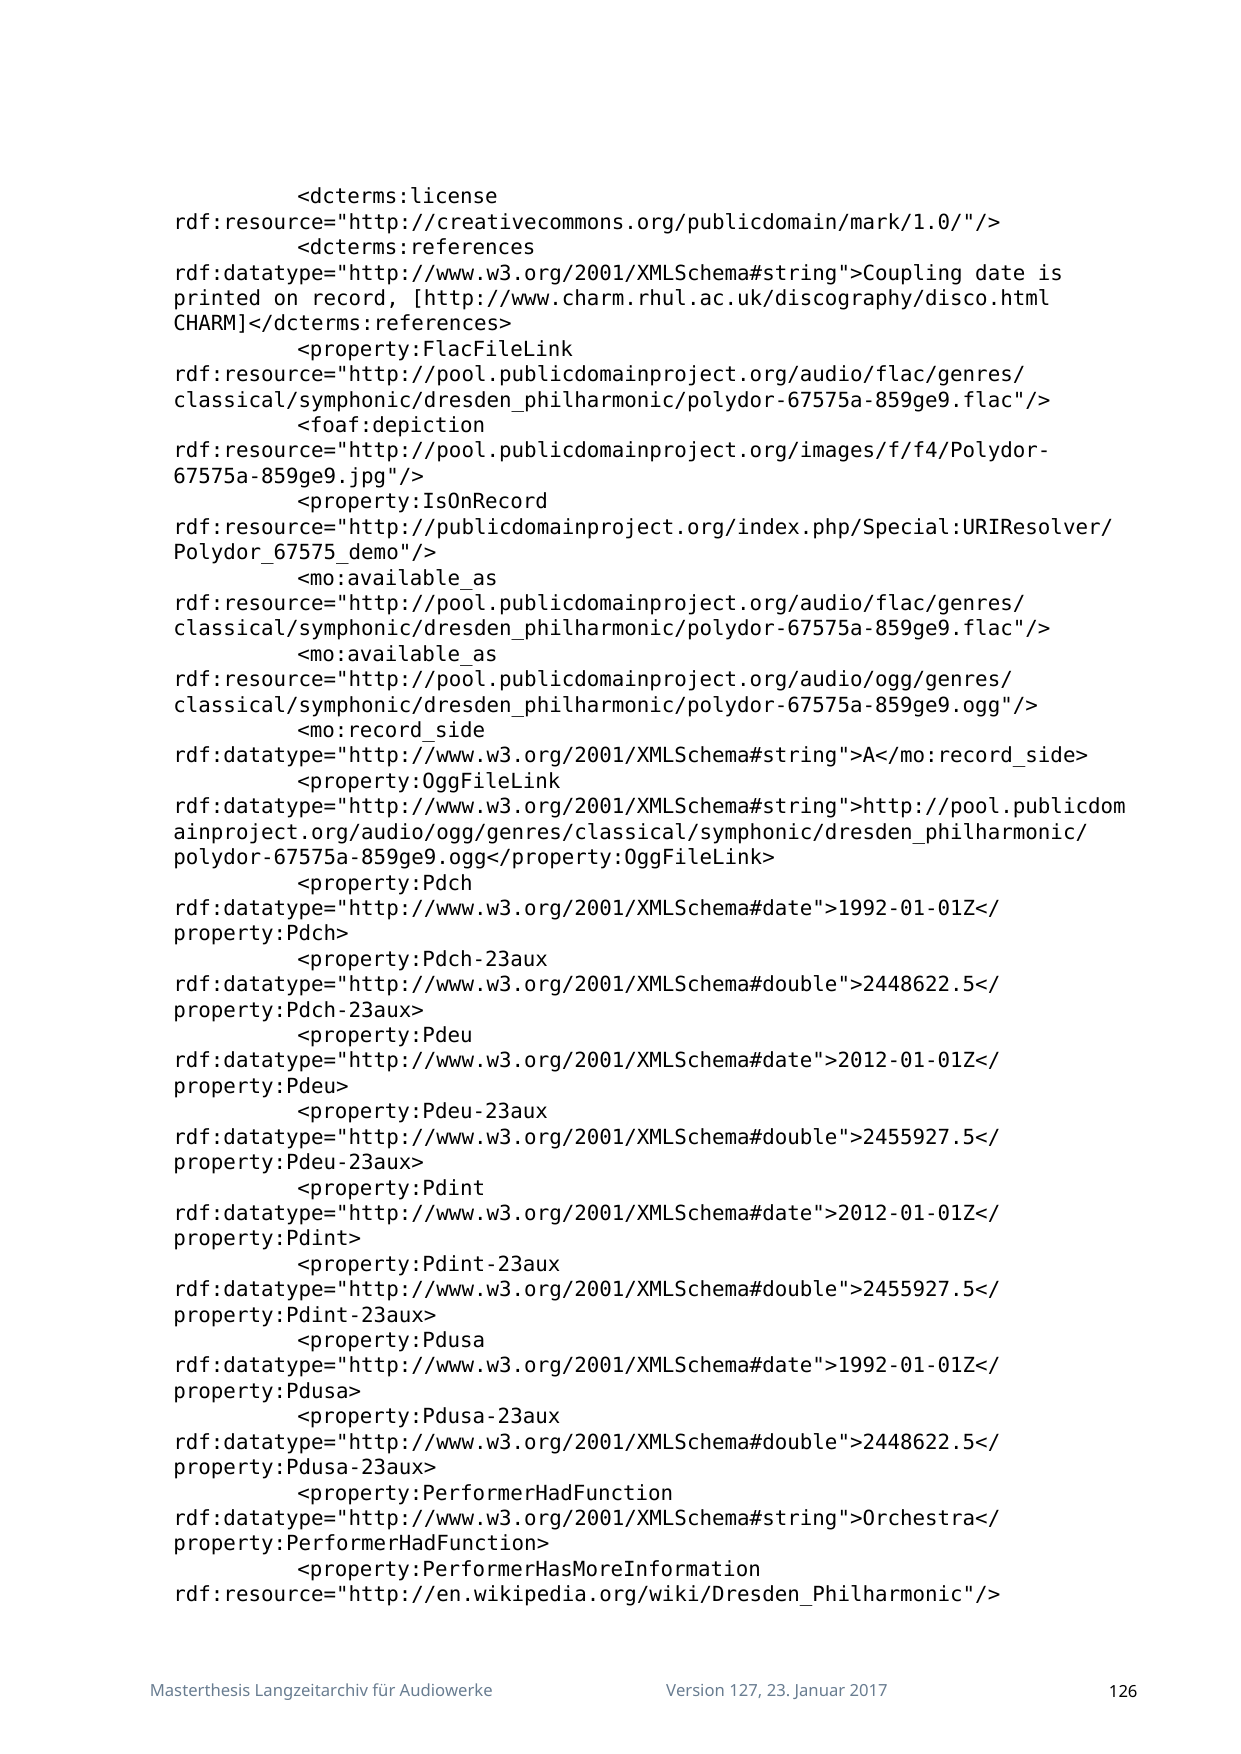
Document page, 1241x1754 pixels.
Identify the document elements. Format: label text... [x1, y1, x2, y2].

text <property:Pdeu-23aux rdf:datatype="http://www.w3.org/2001/XMLSchema#double">2455927.5</property:Pdeu-23aux> [173, 1098, 1136, 1174]
text <property:Pdch rdf:datatype="http://www.w3.org/2001/XMLSchema#date">1992-01-01Z</property:Pdch> [173, 869, 1136, 946]
text <property:PerformerHadFunction rdf:datatype="http://www.w3.org/2001/XMLSchema#string">Orchestra</property:PerformerHadFunction> [173, 1479, 1136, 1556]
text <property:Pdeu rdf:datatype="http://www.w3.org/2001/XMLSchema#date">2012-01-01Z</property:Pdeu> [173, 1022, 1136, 1098]
text <dcterms:references rdf:datatype="http://www.w3.org/2001/XMLSchema#string">Coupling date is printed on record, [http://www.charm.rhul.ac.uk/discography/disco.html CHARM]</dcterms:references> [173, 234, 1136, 336]
text <dcterms:license rdf:resource="http://creativecommons.org/publicdomain/mark/1.0/"/> [173, 183, 1136, 234]
text <property:IsOnRecord rdf:resource="http://publicdomainproject.org/index.php/Special:URIResolver/Polydor_67575_demo"/> [173, 488, 1136, 564]
text <property:FlacFileLink rdf:resource="http://pool.publicdomainproject.org/audio/flac/genres/classical/symphonic/dresden_philharmonic/polydor-67575a-859ge9.flac"/> [173, 336, 1136, 412]
text <property:Pdusa rdf:datatype="http://www.w3.org/2001/XMLSchema#date">1992-01-01Z</property:Pdusa> [173, 1327, 1136, 1403]
text <mo:available_as rdf:resource="http://pool.publicdomainproject.org/audio/flac/genres/classical/symphonic/dresden_philharmonic/polydor-67575a-859ge9.flac"/> [173, 564, 1136, 641]
text <property:Pdint-23aux rdf:datatype="http://www.w3.org/2001/XMLSchema#double">2455927.5</property:Pdint-23aux> [173, 1251, 1136, 1327]
text <property:Pdch-23aux rdf:datatype="http://www.w3.org/2001/XMLSchema#double">2448622.5</property:Pdch-23aux> [173, 946, 1136, 1022]
text <property:OggFileLink rdf:datatype="http://www.w3.org/2001/XMLSchema#string">http://pool.publicdomainproject.org/audio/ogg/genres/classical/symphonic/dresden_philharmonic/polydor-67575a-859ge9.ogg</property:OggFileLink> [173, 768, 1136, 869]
text <property:Pdint rdf:datatype="http://www.w3.org/2001/XMLSchema#date">2012-01-01Z</property:Pdint> [173, 1174, 1136, 1251]
text <foaf:depiction rdf:resource="http://pool.publicdomainproject.org/images/f/f4/Polydor-67575a-859ge9.jpg"/> [173, 412, 1136, 488]
text <mo:available_as rdf:resource="http://pool.publicdomainproject.org/audio/ogg/genres/classical/symphonic/dresden_philharmonic/polydor-67575a-859ge9.ogg"/> [173, 641, 1136, 717]
text <property:Pdusa-23aux rdf:datatype="http://www.w3.org/2001/XMLSchema#double">2448622.5</property:Pdusa-23aux> [173, 1403, 1136, 1479]
text <mo:record_side rdf:datatype="http://www.w3.org/2001/XMLSchema#string">A</mo:record_side> [173, 717, 1136, 768]
text <property:PerformerHasMoreInformation rdf:resource="http://en.wikipedia.org/wiki/Dresden_Philharmonic"/> [173, 1556, 1136, 1606]
